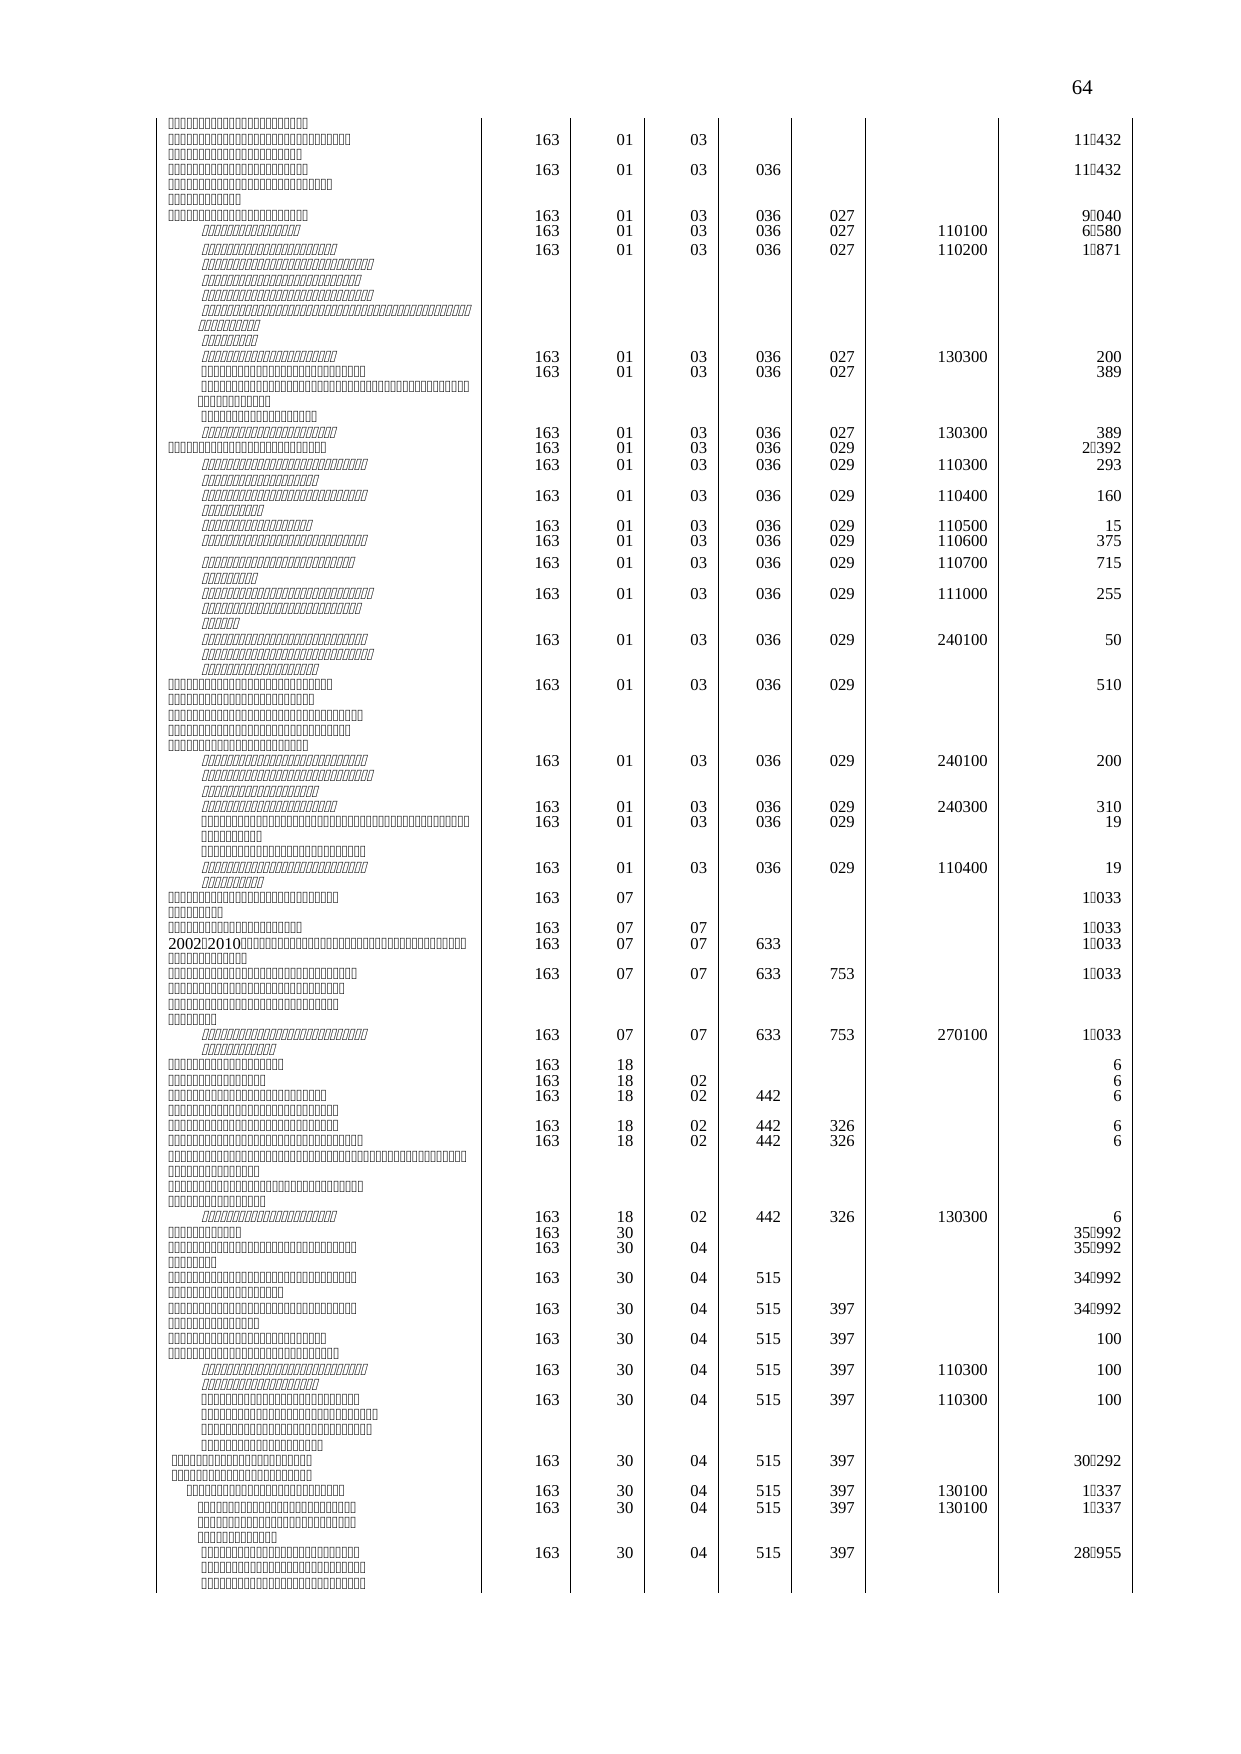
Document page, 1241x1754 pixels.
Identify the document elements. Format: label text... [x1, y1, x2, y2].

table_cell [866, 133, 998, 164]
table_cell  [999, 923, 1132, 938]
table_cell   [157, 459, 481, 490]
table_cell [866, 164, 998, 209]
table_cell  [792, 1547, 865, 1593]
table_cell  [999, 1135, 1132, 1211]
table_cell  [719, 427, 791, 442]
table_cell   [157, 862, 481, 892]
table_cell  [719, 862, 791, 892]
table_cell  [719, 1211, 791, 1227]
table_cell [792, 1227, 865, 1242]
table_cell [645, 118, 718, 133]
table_cell  [719, 558, 791, 588]
table_cell  [645, 1075, 718, 1090]
table_cell [866, 1242, 998, 1272]
table_cell  [482, 225, 570, 244]
table_cell  [999, 164, 1132, 209]
table_cell  [571, 351, 644, 366]
table_cell [792, 923, 865, 938]
table_cell  [571, 1242, 644, 1272]
table_cell  [999, 816, 1132, 862]
table_cell  [645, 1090, 718, 1120]
table_cell  [645, 1364, 718, 1394]
table_cell  [792, 1394, 865, 1455]
table_cell [792, 892, 865, 922]
table_cell  [645, 351, 718, 366]
table_cell  [719, 755, 791, 801]
table_cell [866, 209, 998, 224]
table_cell  [792, 366, 865, 427]
table_cell     [157, 968, 481, 1029]
table_cell  [792, 588, 865, 633]
table_cell  [792, 1303, 865, 1333]
table_cell  [792, 459, 865, 490]
table_cell  [719, 520, 791, 535]
table_cell [866, 938, 998, 968]
table_cell [792, 133, 865, 164]
table_cell  [157, 225, 481, 244]
table_cell  [999, 1211, 1132, 1227]
table_cell  [792, 520, 865, 535]
table_cell  [482, 634, 570, 679]
table_cell  [792, 816, 865, 862]
table_cell  [792, 801, 865, 816]
table_cell [1133, 1120, 1163, 1135]
table_cell  [571, 923, 644, 938]
table_cell  [792, 1364, 865, 1394]
table_cell [866, 1120, 998, 1135]
table_cell   [157, 133, 481, 164]
table_cell  [482, 801, 570, 816]
table_cell  [571, 459, 644, 490]
table_cell       [157, 244, 481, 351]
table_cell [1133, 1333, 1163, 1363]
table_cell  [571, 1394, 644, 1455]
table_cell [1133, 1090, 1163, 1120]
table_cell  [866, 755, 998, 801]
table_cell  [792, 225, 865, 244]
table_cell  [999, 1272, 1132, 1303]
table_cell [1133, 755, 1163, 801]
table_cell  [645, 862, 718, 892]
table_cell  [157, 209, 481, 224]
table_cell  [157, 1485, 481, 1502]
table_cell  [482, 459, 570, 490]
table_cell  [482, 1303, 570, 1333]
table_cell  [482, 1394, 570, 1455]
table_cell  [792, 351, 865, 366]
table_cell  [157, 535, 481, 557]
table_cell  [719, 366, 791, 427]
table_cell  [719, 164, 791, 209]
table_cell  [792, 679, 865, 755]
table_cell  [999, 244, 1132, 351]
table_cell [866, 1227, 998, 1242]
table_cell  [482, 1485, 570, 1502]
table_cell [792, 1075, 865, 1090]
table_cell [866, 442, 998, 459]
table_cell  [571, 1303, 644, 1333]
table_cell  [999, 1242, 1132, 1272]
table_cell [719, 1075, 791, 1090]
table_cell  [719, 1394, 791, 1455]
table_cell  [719, 244, 791, 351]
table_cell [1133, 225, 1163, 244]
table_cell [1133, 1485, 1163, 1502]
table_cell  [482, 535, 570, 557]
table_cell  [645, 1455, 718, 1485]
table_cell    [157, 1502, 481, 1547]
table_cell [1133, 520, 1163, 535]
table_cell  [866, 1364, 998, 1394]
table_cell  [571, 968, 644, 1029]
table_cell [866, 923, 998, 938]
table_cell  [482, 520, 570, 535]
table_cell  [866, 459, 998, 490]
table_cell  [157, 442, 481, 459]
table_cell [866, 1090, 998, 1120]
table_cell    [157, 588, 481, 633]
table_cell [866, 118, 998, 133]
table_cell  [645, 938, 718, 968]
table_cell  [157, 427, 481, 442]
table_cell  [571, 1227, 644, 1242]
table_cell  [719, 634, 791, 679]
table_cell  [999, 968, 1132, 1029]
table_cell  [999, 520, 1132, 535]
table_cell  [571, 442, 644, 459]
table_cell [1133, 862, 1163, 892]
table_cell  [645, 490, 718, 520]
table_cell  [866, 427, 998, 442]
table_cell  [571, 634, 644, 679]
table_cell  [571, 427, 644, 442]
table_cell  [866, 520, 998, 535]
table_cell    [157, 366, 481, 427]
table_cell  [999, 634, 1132, 679]
table_cell [866, 679, 998, 755]
table_cell  [645, 968, 718, 1029]
table_cell  [482, 1455, 570, 1485]
table_cell [1133, 427, 1163, 442]
table_cell  [719, 816, 791, 862]
table_cell  [482, 1333, 570, 1363]
table_cell  [482, 923, 570, 938]
table_cell  [719, 351, 791, 366]
table_cell  [157, 1059, 481, 1074]
table_cell  [571, 1485, 644, 1502]
table_cell  [866, 225, 998, 244]
table_cell  [645, 442, 718, 459]
table_cell  [999, 1455, 1132, 1485]
table_cell [645, 1059, 718, 1074]
table_cell  [482, 1120, 570, 1135]
table_cell  [999, 1227, 1132, 1242]
table_cell  [999, 459, 1132, 490]
table_cell  [482, 862, 570, 892]
table_cell [1133, 366, 1163, 427]
table_cell  [571, 755, 644, 801]
table_cell  [482, 1059, 570, 1074]
table_cell  [571, 225, 644, 244]
table_cell  [719, 1029, 791, 1059]
table_cell  [999, 938, 1132, 968]
table_cell  [792, 862, 865, 892]
table_cell  [999, 1364, 1132, 1394]
table_cell  [866, 1029, 998, 1059]
table_cell  [482, 558, 570, 588]
table_cell  [792, 1029, 865, 1059]
table_cell  [157, 520, 481, 535]
table_cell  [719, 968, 791, 1029]
table_cell [866, 1059, 998, 1074]
table_cell [1133, 1227, 1163, 1242]
table_cell [719, 118, 791, 133]
table_cell [1133, 588, 1163, 633]
table_cell  [645, 1242, 718, 1272]
table_cell [1133, 118, 1163, 133]
table_cell  [157, 1075, 481, 1090]
table_cell  [719, 459, 791, 490]
table_cell [1133, 968, 1163, 1029]
table_cell [1133, 351, 1163, 366]
table_cell  [719, 1547, 791, 1593]
table_cell  [571, 1135, 644, 1211]
table_cell [792, 938, 865, 968]
table_cell  [645, 558, 718, 588]
table_cell  [482, 1227, 570, 1242]
table_cell  [719, 1090, 791, 1120]
table_cell [1133, 1135, 1163, 1211]
table_cell  [571, 1090, 644, 1120]
table_cell  [571, 558, 644, 588]
table_cell  [571, 366, 644, 427]
table_cell  [645, 1120, 718, 1135]
table_cell [645, 892, 718, 922]
table_cell [1133, 1547, 1163, 1593]
table_cell  [571, 1059, 644, 1074]
table_cell [719, 1227, 791, 1242]
table_cell  [645, 459, 718, 490]
table_cell [792, 118, 865, 133]
table_cell  [866, 1502, 998, 1547]
table_cell  [571, 244, 644, 351]
table_cell [792, 1090, 865, 1120]
table_cell  [792, 755, 865, 801]
table_cell  [482, 1211, 570, 1227]
table_cell  [645, 427, 718, 442]
table_cell [719, 1059, 791, 1074]
table_cell [1133, 816, 1163, 862]
table_cell  [719, 588, 791, 633]
table_cell  [866, 1485, 998, 1502]
table_cell  [482, 968, 570, 1029]
table_cell  [999, 1303, 1132, 1333]
table_cell  [719, 1135, 791, 1211]
table_cell  [482, 133, 570, 164]
table_cell  [999, 558, 1132, 588]
table_cell  [719, 225, 791, 244]
table_cell  [571, 801, 644, 816]
table_cell  [645, 816, 718, 862]
table_cell  [645, 1333, 718, 1363]
table_cell  [571, 490, 644, 520]
table_cell  [792, 244, 865, 351]
table_cell  [571, 588, 644, 633]
table_cell  [482, 351, 570, 366]
table_cell  [482, 490, 570, 520]
table_cell   [157, 1303, 481, 1333]
table_cell  [571, 679, 644, 755]
table_cell  [157, 801, 481, 816]
table_cell  [482, 1029, 570, 1059]
table_cell  [792, 1502, 865, 1547]
table_cell [866, 1075, 998, 1090]
table_cell  [571, 1333, 644, 1363]
table_cell  [482, 679, 570, 755]
table_cell  [571, 816, 644, 862]
table_cell  [645, 588, 718, 633]
table_cell  [482, 1090, 570, 1120]
table_cell  [999, 351, 1132, 366]
table_cell [1133, 1455, 1163, 1485]
table_cell [866, 366, 998, 427]
table_cell  [571, 164, 644, 209]
table_cell  [999, 862, 1132, 892]
table_cell     ­ [157, 679, 481, 755]
table_cell  [645, 366, 718, 427]
table_cell  [866, 1394, 998, 1455]
table_cell  [482, 209, 570, 224]
table_cell   [157, 1455, 481, 1485]
table_cell  [719, 1272, 791, 1303]
table_cell  [571, 1455, 644, 1485]
table_cell [866, 968, 998, 1029]
table_cell   [157, 816, 481, 862]
table_cell  [719, 1303, 791, 1333]
table_cell  [157, 938, 481, 968]
table_cell  [157, 1211, 481, 1227]
table_cell  [645, 1303, 718, 1333]
table_cell  [719, 1333, 791, 1363]
table_cell [866, 816, 998, 862]
table_cell  [866, 490, 998, 520]
table_cell  [571, 1502, 644, 1547]
table_cell [1133, 442, 1163, 459]
table_cell [1133, 133, 1163, 164]
table_cell  [482, 755, 570, 801]
table_cell  [719, 442, 791, 459]
table_cell  [792, 442, 865, 459]
table_cell  [999, 366, 1132, 427]
table_cell  [645, 520, 718, 535]
table_cell [719, 923, 791, 938]
table_cell  [999, 1547, 1132, 1593]
table_cell  [157, 118, 481, 133]
table_cell [792, 1242, 865, 1272]
table_cell  [571, 133, 644, 164]
table_cell  [999, 1502, 1132, 1547]
table_cell  [719, 1455, 791, 1485]
table_cell   [157, 490, 481, 520]
table_cell  [999, 1059, 1132, 1074]
table_cell [866, 1547, 998, 1593]
table_cell [1133, 1303, 1163, 1333]
table_cell  [645, 1211, 718, 1227]
table_cell  [792, 535, 865, 557]
table_cell  [719, 801, 791, 816]
table_cell  [792, 427, 865, 442]
table_cell  [571, 862, 644, 892]
table_cell  [792, 968, 865, 1029]
table_cell  [866, 535, 998, 557]
table_cell  [866, 634, 998, 679]
table_cell  [866, 862, 998, 892]
table_cell  [866, 1211, 998, 1227]
table_cell  [157, 923, 481, 938]
table_cell     [157, 1135, 481, 1211]
table_cell [719, 133, 791, 164]
table_cell  [571, 892, 644, 922]
table_cell  [482, 1075, 570, 1090]
table_cell  [482, 427, 570, 442]
table_cell  [792, 558, 865, 588]
table_cell  [645, 1272, 718, 1303]
table_cell  [792, 490, 865, 520]
table_cell  [999, 1029, 1132, 1059]
table_cell  [645, 1029, 718, 1059]
table_cell  [482, 1364, 570, 1394]
table_cell  [645, 1485, 718, 1502]
table_cell  [571, 520, 644, 535]
table_cell  [645, 535, 718, 557]
table_cell  [645, 1502, 718, 1547]
table_cell  [999, 535, 1132, 557]
table_cell  [719, 1502, 791, 1547]
table_cell  [482, 588, 570, 633]
table_cell  [645, 634, 718, 679]
table_cell   [157, 1242, 481, 1272]
table_cell [1133, 209, 1163, 224]
table_cell [1133, 164, 1163, 209]
table_cell  [482, 892, 570, 922]
table_cell  [482, 1272, 570, 1303]
table_cell  [645, 1135, 718, 1211]
table_cell  [866, 244, 998, 351]
table_cell  [792, 634, 865, 679]
table_cell  [792, 1211, 865, 1227]
table_cell [866, 1135, 998, 1211]
table_cell  [999, 1333, 1132, 1363]
table_cell  [645, 1547, 718, 1593]
table_cell  [866, 588, 998, 633]
table_cell  [571, 1364, 644, 1394]
table_cell [1133, 938, 1163, 968]
table_cell  [645, 225, 718, 244]
table_cell [1133, 892, 1163, 922]
table_cell [719, 892, 791, 922]
table_cell  [792, 1120, 865, 1135]
table_cell  [482, 1135, 570, 1211]
table_cell  [571, 1075, 644, 1090]
table_cell  [571, 1029, 644, 1059]
table_cell  [482, 1502, 570, 1547]
table_cell  [719, 1364, 791, 1394]
table_cell [1133, 490, 1163, 520]
table_cell  [719, 490, 791, 520]
table_cell  [482, 366, 570, 427]
table_cell  [999, 427, 1132, 442]
table_cell [866, 1455, 998, 1485]
table_cell  [645, 133, 718, 164]
table_cell  [719, 209, 791, 224]
table_cell [1133, 1272, 1163, 1303]
table_cell   [157, 1029, 481, 1059]
table_cell  [645, 923, 718, 938]
table_cell   [157, 892, 481, 922]
table_cell [1133, 1075, 1163, 1090]
table_cell   [157, 1364, 481, 1394]
table_cell [999, 118, 1132, 133]
table_cell [1133, 535, 1163, 557]
table_cell  [999, 490, 1132, 520]
table_cell  [482, 816, 570, 862]
table_cell   [157, 1272, 481, 1303]
table_cell  [999, 1090, 1132, 1120]
table_cell [866, 892, 998, 922]
table_cell  [571, 938, 644, 968]
table_cell [1133, 1364, 1163, 1394]
table_cell  [645, 244, 718, 351]
table_cell  [999, 679, 1132, 755]
table_cell  [792, 1333, 865, 1363]
table_cell  [482, 1242, 570, 1272]
table_cell  [792, 1455, 865, 1485]
table_cell     [157, 1394, 481, 1455]
table_cell  [157, 1227, 481, 1242]
table_cell  [999, 1394, 1132, 1455]
table_cell [719, 1242, 791, 1272]
table_cell  [645, 164, 718, 209]
table_cell [792, 1272, 865, 1303]
table_cell  [866, 801, 998, 816]
table_cell  [719, 535, 791, 557]
table_cell [866, 1272, 998, 1303]
table_cell  [157, 1120, 481, 1135]
table_cell [1133, 459, 1163, 490]
table_cell [1133, 1242, 1163, 1272]
table_cell [571, 118, 644, 133]
table_cell  [482, 164, 570, 209]
table_cell [482, 118, 570, 133]
table_cell [1133, 1029, 1163, 1059]
table_cell [1133, 1059, 1163, 1074]
table_cell [1133, 801, 1163, 816]
table_cell  [571, 1547, 644, 1593]
table_cell [645, 1227, 718, 1242]
table_cell  [999, 133, 1132, 164]
table_cell  [645, 801, 718, 816]
table_cell  [999, 209, 1132, 224]
table_cell  [792, 209, 865, 224]
table_cell    [157, 755, 481, 801]
table_cell  [645, 209, 718, 224]
table_cell  [571, 535, 644, 557]
table_cell  [999, 755, 1132, 801]
table_cell  [866, 558, 998, 588]
table_cell    [157, 634, 481, 679]
table_cell  [792, 1485, 865, 1502]
table_cell [1133, 679, 1163, 755]
table_cell  [999, 442, 1132, 459]
table_cell [1133, 923, 1163, 938]
table_cell  [719, 679, 791, 755]
table_cell  [719, 1485, 791, 1502]
table_cell   [157, 1333, 481, 1363]
table_cell  [792, 1135, 865, 1211]
table_cell [1133, 1502, 1163, 1547]
table_cell [1133, 1394, 1163, 1455]
table_cell [866, 1303, 998, 1333]
table_cell  [482, 938, 570, 968]
table_cell [1133, 558, 1163, 588]
table_cell  [866, 351, 998, 366]
table_cell  [999, 1120, 1132, 1135]
table_cell  [571, 1120, 644, 1135]
table_cell  [482, 1547, 570, 1593]
table_cell  [999, 588, 1132, 633]
table_cell  [571, 1272, 644, 1303]
table_cell  [999, 1075, 1132, 1090]
table_cell  [571, 1211, 644, 1227]
table_cell [792, 164, 865, 209]
table_cell   [157, 558, 481, 588]
table_cell [792, 1059, 865, 1074]
table_cell    [157, 164, 481, 209]
table_cell  [571, 209, 644, 224]
table_cell  [999, 1485, 1132, 1502]
table_cell  [999, 225, 1132, 244]
table_cell [1133, 1211, 1163, 1227]
table_cell  [645, 679, 718, 755]
table_cell  [719, 1120, 791, 1135]
table_cell  [157, 351, 481, 366]
table_cell  [645, 755, 718, 801]
table_cell  [719, 938, 791, 968]
table_cell  [645, 1394, 718, 1455]
table_cell  [999, 801, 1132, 816]
table_cell  [999, 892, 1132, 922]
table_cell  [482, 442, 570, 459]
table_cell  [482, 244, 570, 351]
table_cell    [157, 1547, 481, 1593]
table_cell [1133, 634, 1163, 679]
table_cell   [157, 1090, 481, 1120]
table_cell [1133, 244, 1163, 351]
table_cell [866, 1333, 998, 1363]
